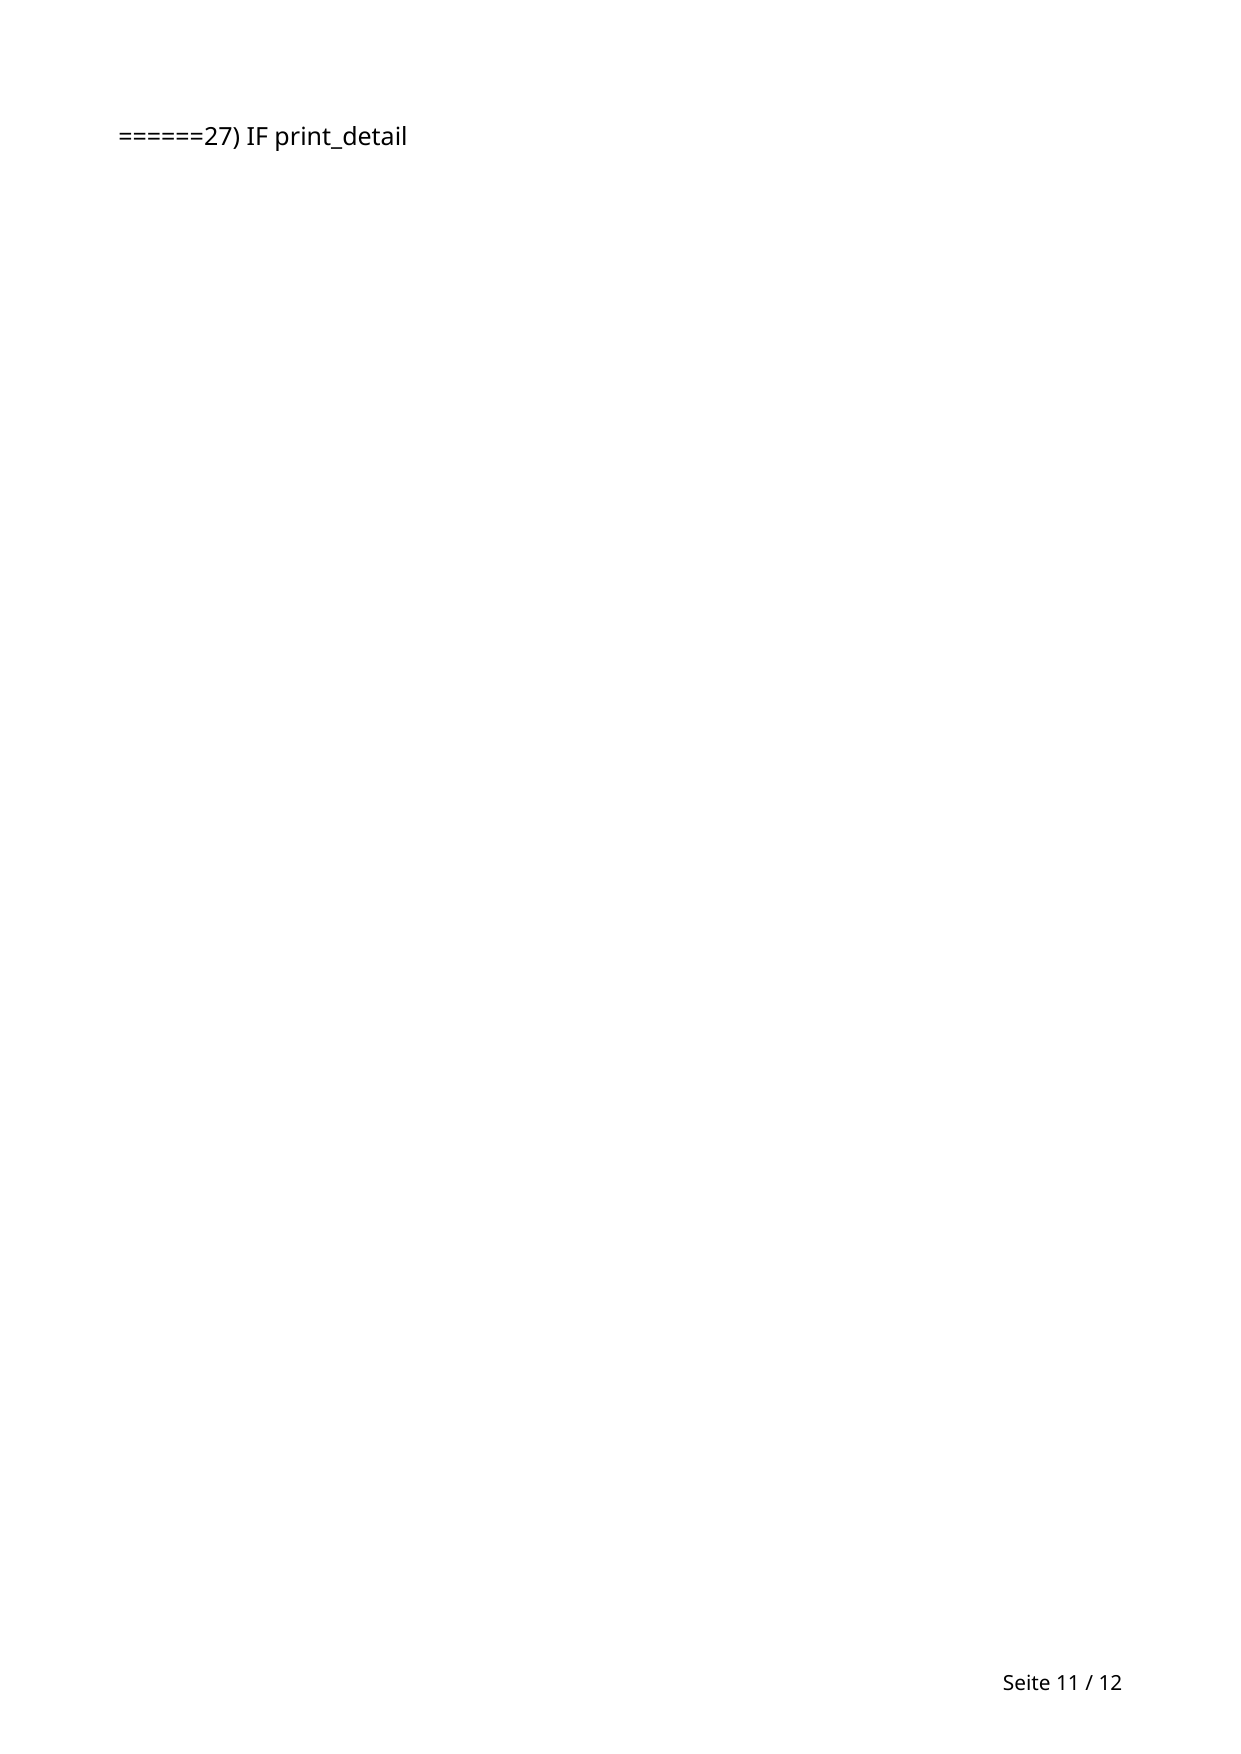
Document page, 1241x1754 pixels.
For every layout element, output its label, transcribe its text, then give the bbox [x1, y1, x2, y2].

text ======27) IF print_detail [118, 118, 1122, 152]
